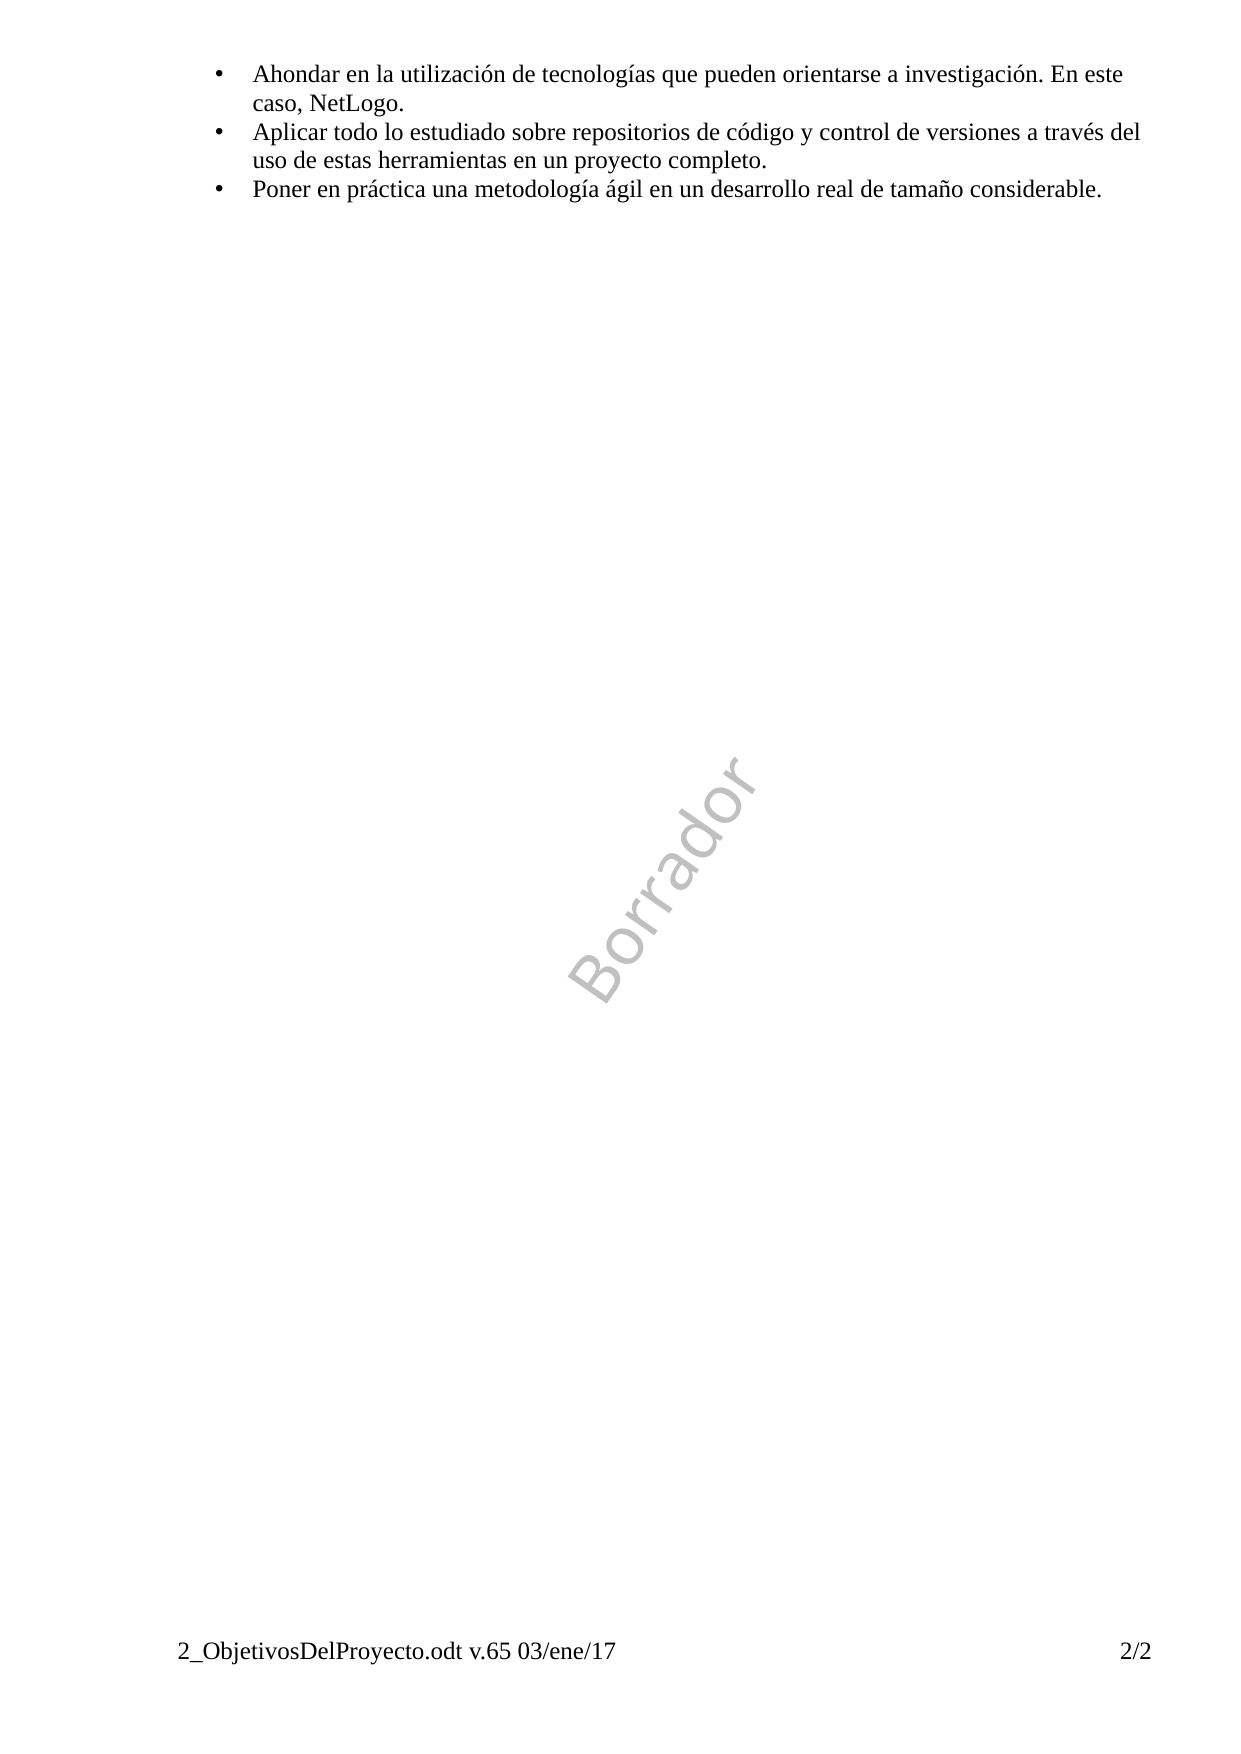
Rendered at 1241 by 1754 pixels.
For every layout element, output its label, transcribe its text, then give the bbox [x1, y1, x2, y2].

list Aplicar todo lo estudiado sobre repositorios de código y control de versiones a través del uso de estas herramientas en un proyecto completo. [215, 117, 1152, 174]
list Poner en práctica una metodología ágil en un desarrollo real de tamaño considerable. [215, 174, 1152, 203]
list Ahondar en la utilización de tecnologías que pueden orientarse a investigación. En este caso, NetLogo. [215, 59, 1152, 117]
